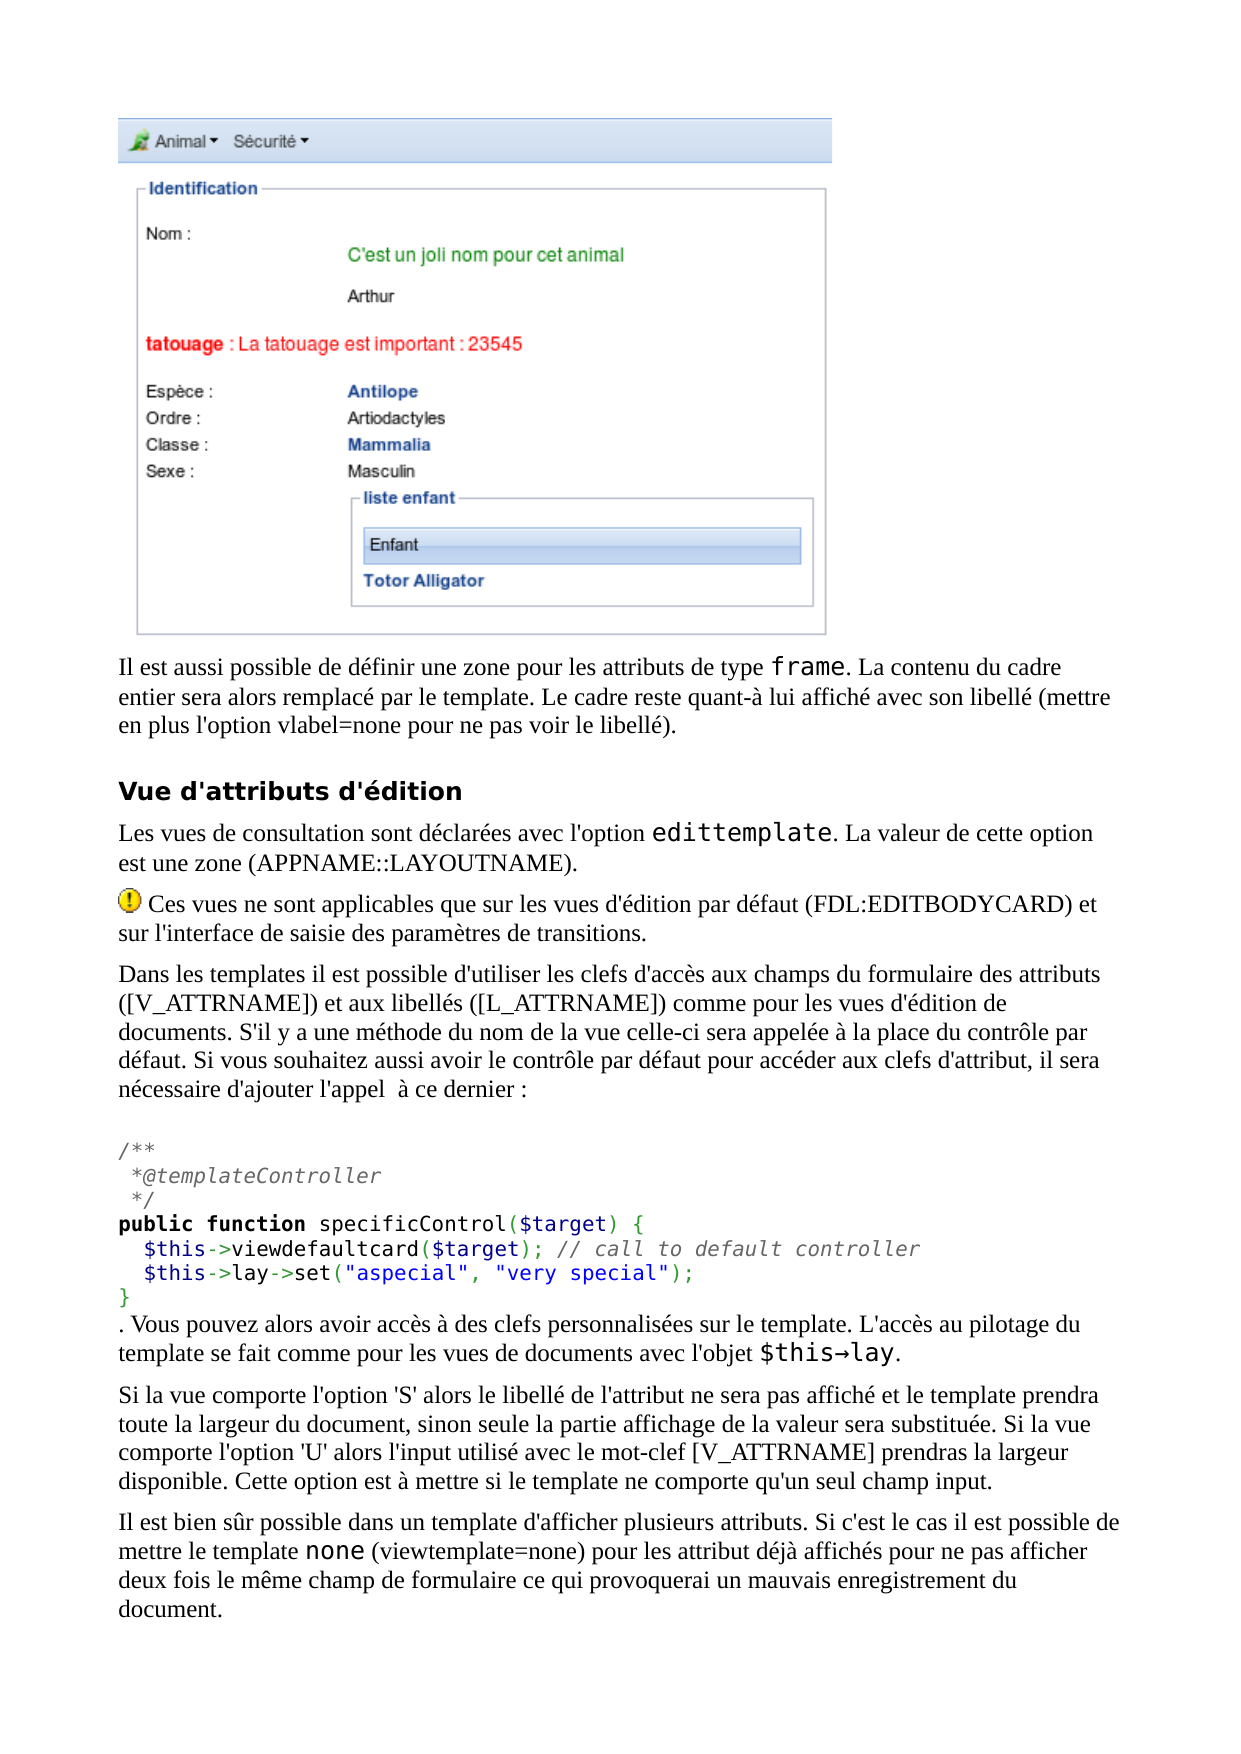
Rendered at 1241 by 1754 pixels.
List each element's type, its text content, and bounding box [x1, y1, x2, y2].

text */ [118, 1188, 1122, 1212]
text } [118, 1285, 1122, 1309]
text $this->viewdefaultcard($target); // call to default controller [118, 1237, 1122, 1261]
text Il est aussi possible de définir une zone pour les attributs de type frame. La contenu du cadre entier sera alors remplacé par le template. Le cadre reste quant-à lui affiché avec son libellé (mettre en plus l'option vlabel=none pour ne pas voir le libellé). [118, 652, 1122, 739]
picture [118, 888, 142, 913]
text Les vues de consultation sont déclarées avec l'option edittemplate. La valeur de cette option est une zone (APPNAME::LAYOUTNAME). [118, 818, 1122, 876]
text Dans les templates il est possible d'utiliser les clefs d'accès aux champs du formulaire des attributs ([V_ATTRNAME]) et aux libellés ([L_ATTRNAME]) comme pour les vues d'édition de documents. S'il y a une méthode du nom de la vue celle-ci sera appelée à la place du contrôle par défaut. Si vous souhaitez aussi avoir le contrôle par défaut pour accéder aux clefs d'attribut, il sera nécessaire d'ajouter l'appel à ce dernier : [118, 959, 1122, 1103]
text Il est bien sûr possible dans un template d'afficher plusieurs attributs. Si c'est le cas il est possible de mettre le template none (viewtemplate=none) pour les attribut déjà affichés pour ne pas afficher deux fois le même champ de formulaire ce qui provoquerai un mauvais enregistrement du document. [118, 1507, 1122, 1623]
text public function specificControl($target) { [118, 1212, 1122, 1237]
text Ces vues ne sont applicables que sur les vues d'édition par défaut (FDL:EDITBODYCARD) et sur l'interface de saisie des paramètres de transitions. [118, 889, 1122, 947]
picture [118, 118, 833, 640]
text /** [118, 1139, 1122, 1164]
text *@templateController [118, 1164, 1122, 1188]
text $this->lay->set("aspecial", "very special"); [118, 1261, 1122, 1285]
subtitle Vue d'attributs d'édition [118, 777, 1122, 806]
text Si la vue comporte l'option 'S' alors le libellé de l'attribut ne sera pas affiché et le template prendra toute la largeur du document, sinon seule la partie affichage de la valeur sera substituée. Si la vue comporte l'option 'U' alors l'input utilisé avec le mot-clef [V_ATTRNAME] prendras la largeur disponible. Cette option est à mettre si le template ne comporte qu'un seul champ input. [118, 1380, 1122, 1495]
text . Vous pouvez alors avoir accès à des clefs personnalisées sur le template. L'accès au pilotage du template se fait comme pour les vues de documents avec l'objet $this→lay. [118, 1309, 1122, 1367]
